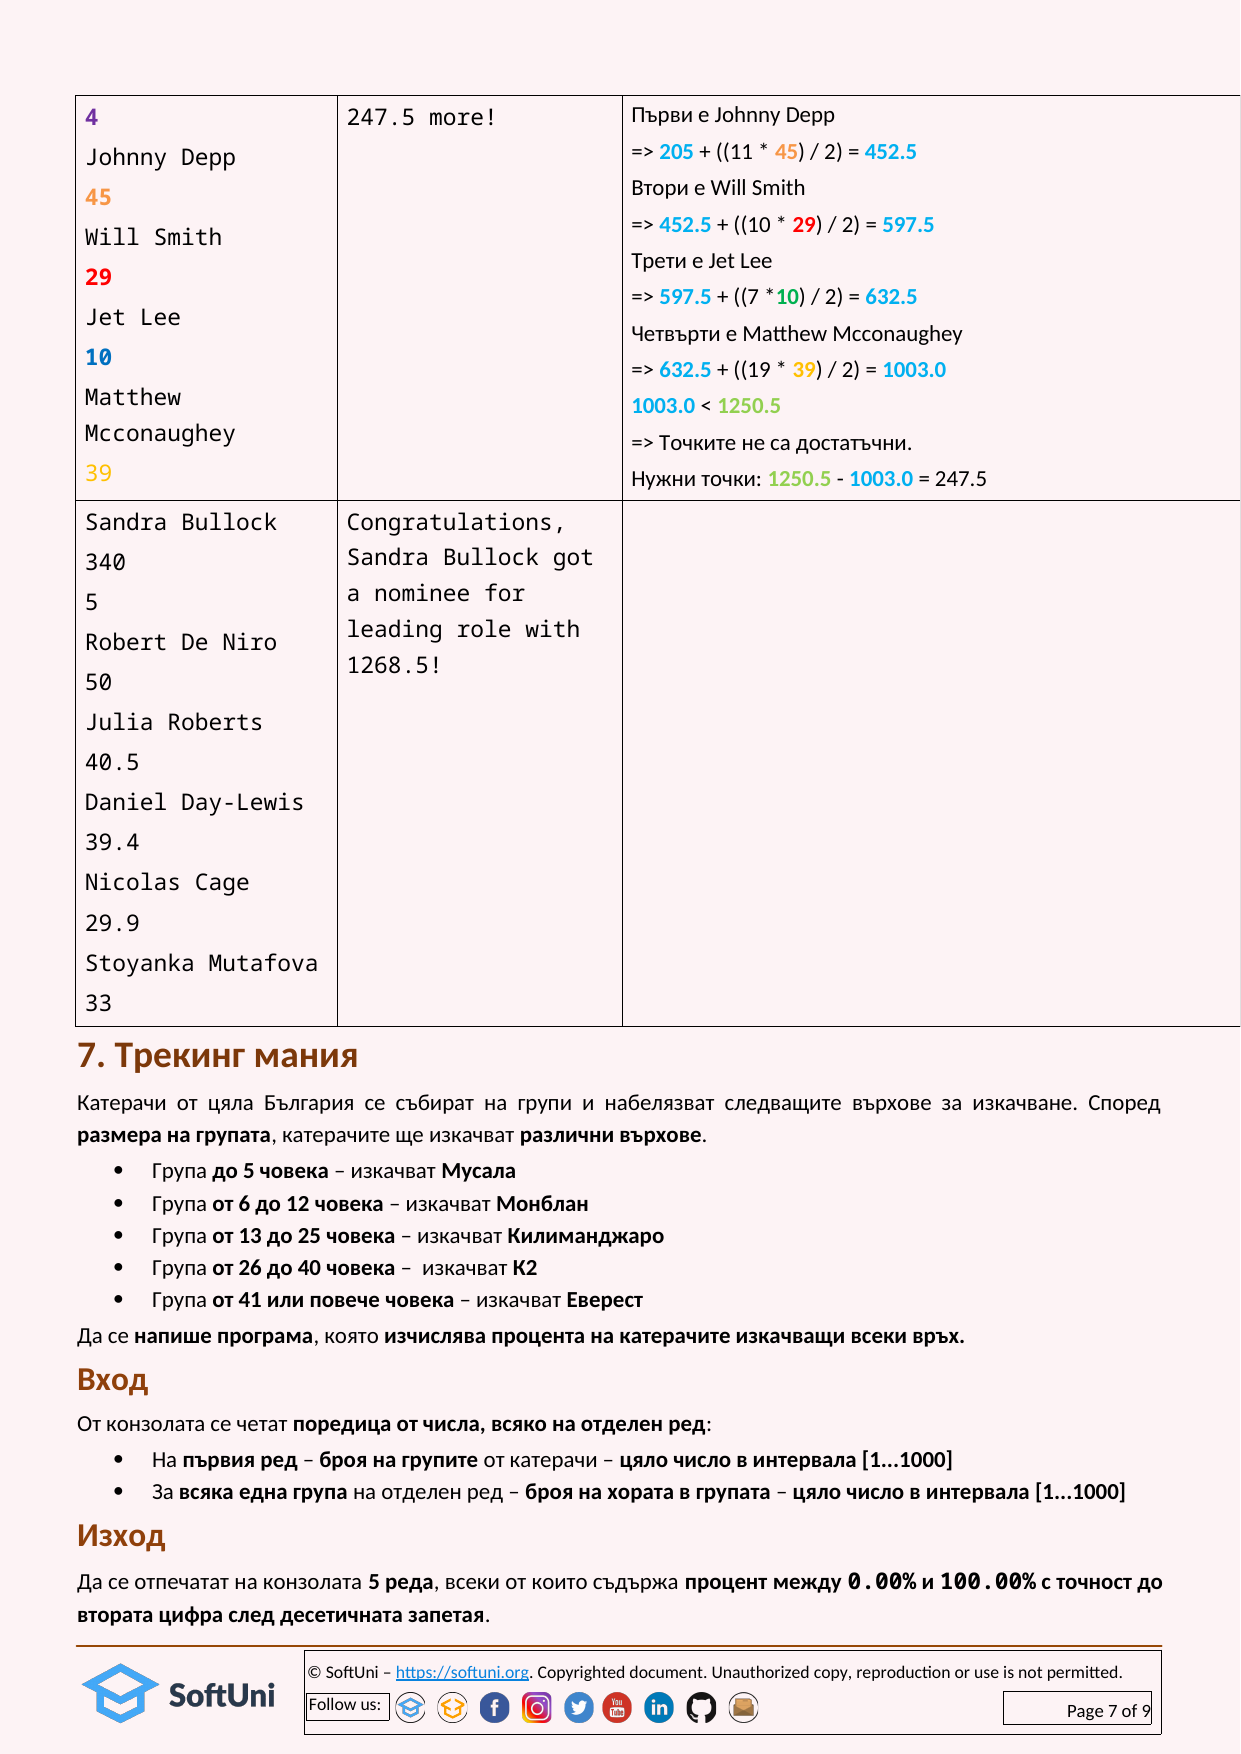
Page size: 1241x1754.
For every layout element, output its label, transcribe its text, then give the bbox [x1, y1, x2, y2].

picture [644, 1692, 653, 1701]
list За всяка една група на отделен ред – броя на хората в групата – цяло число в интервала [1...1000] [114, 1477, 1163, 1506]
list Група от 6 до 12 човека – изкачват Монблан [114, 1189, 1163, 1217]
list Група до 5 човека – изкачват Мусала [114, 1157, 1163, 1184]
picture [395, 1692, 425, 1723]
table_cell 4 Johnny Depp 45 Will Smith 29 Jet Lee 10 Matthew Mcconaughey 39 [76, 96, 337, 500]
subtitle Изход [77, 1514, 1163, 1554]
table_cell Първи е Johnny Depp => 205 + ((11 * 45) / 2) = 452.5 Втори е Will Smith => 452.5 + ((10 * 29) / 2) = 597.5 Трети е Jet Lee => 597.5 + ((7 *10) / 2) = 632.5 Четвърти е Matthew Mcconaughey => 632.5 + ((19 * 39) / 2) = 1003.0 1003.0 < 1250.5 => Toчките не са достатъчни. Нужни точки: 1250.5 - 1003.0 = 247.5 [623, 96, 1240, 500]
picture [522, 1692, 552, 1723]
text Катерачи от цяла България се събират на групи и набелязват следващите върхове за изкачване. Според размера на групата, катерачите ще изкачват различни върхове. [77, 1088, 1163, 1148]
table_cell Congratulations, Sandra Bullock got a nominee for leading role with 1268.5! [338, 501, 622, 1026]
picture [658, 1705, 667, 1714]
list Група от 26 до 40 човека – изкачват К2 [114, 1253, 1163, 1281]
picture [75, 1658, 281, 1729]
table_cell Sandra Bullock 340 5 Robert De Niro 50 Julia Roberts 40.5 Daniel Day-Lewis 39.4 Nicolas Cage 29.9 Stoyanka Mutafova 33 [76, 501, 337, 1026]
text Да се отпечатат на конзолата 5 реда, всеки от които съдържа процент между 0.00% и 100.00% с точност до втората цифра след десетичната запетая. [77, 1565, 1163, 1628]
picture [437, 1692, 468, 1723]
subtitle 7. Трекинг мания [77, 1031, 1163, 1077]
picture [602, 1692, 632, 1723]
picture [644, 1714, 653, 1723]
table_cell 247.5 more! [338, 96, 622, 500]
picture [665, 1692, 674, 1701]
list На първия ред – броя на групите от катерачи – цяло число в интервала [1...1000] [114, 1445, 1163, 1473]
picture [665, 1714, 674, 1723]
text От конзолата се четат поредица от числа, всяко на отделен ред: [77, 1409, 1163, 1437]
picture [564, 1692, 594, 1723]
subtitle Вход [77, 1358, 1163, 1399]
text Да се напише програма, която изчислява процента на катерачите изкачващи всеки връх. [77, 1322, 1163, 1350]
table_cell [623, 501, 1240, 1026]
picture [480, 1692, 510, 1723]
picture [728, 1692, 759, 1723]
list Група от 41 или повече човека – изкачват Еверест [114, 1285, 1163, 1313]
picture [686, 1692, 717, 1723]
list Група от 13 до 25 човека – изкачват Килиманджаро [114, 1221, 1163, 1249]
